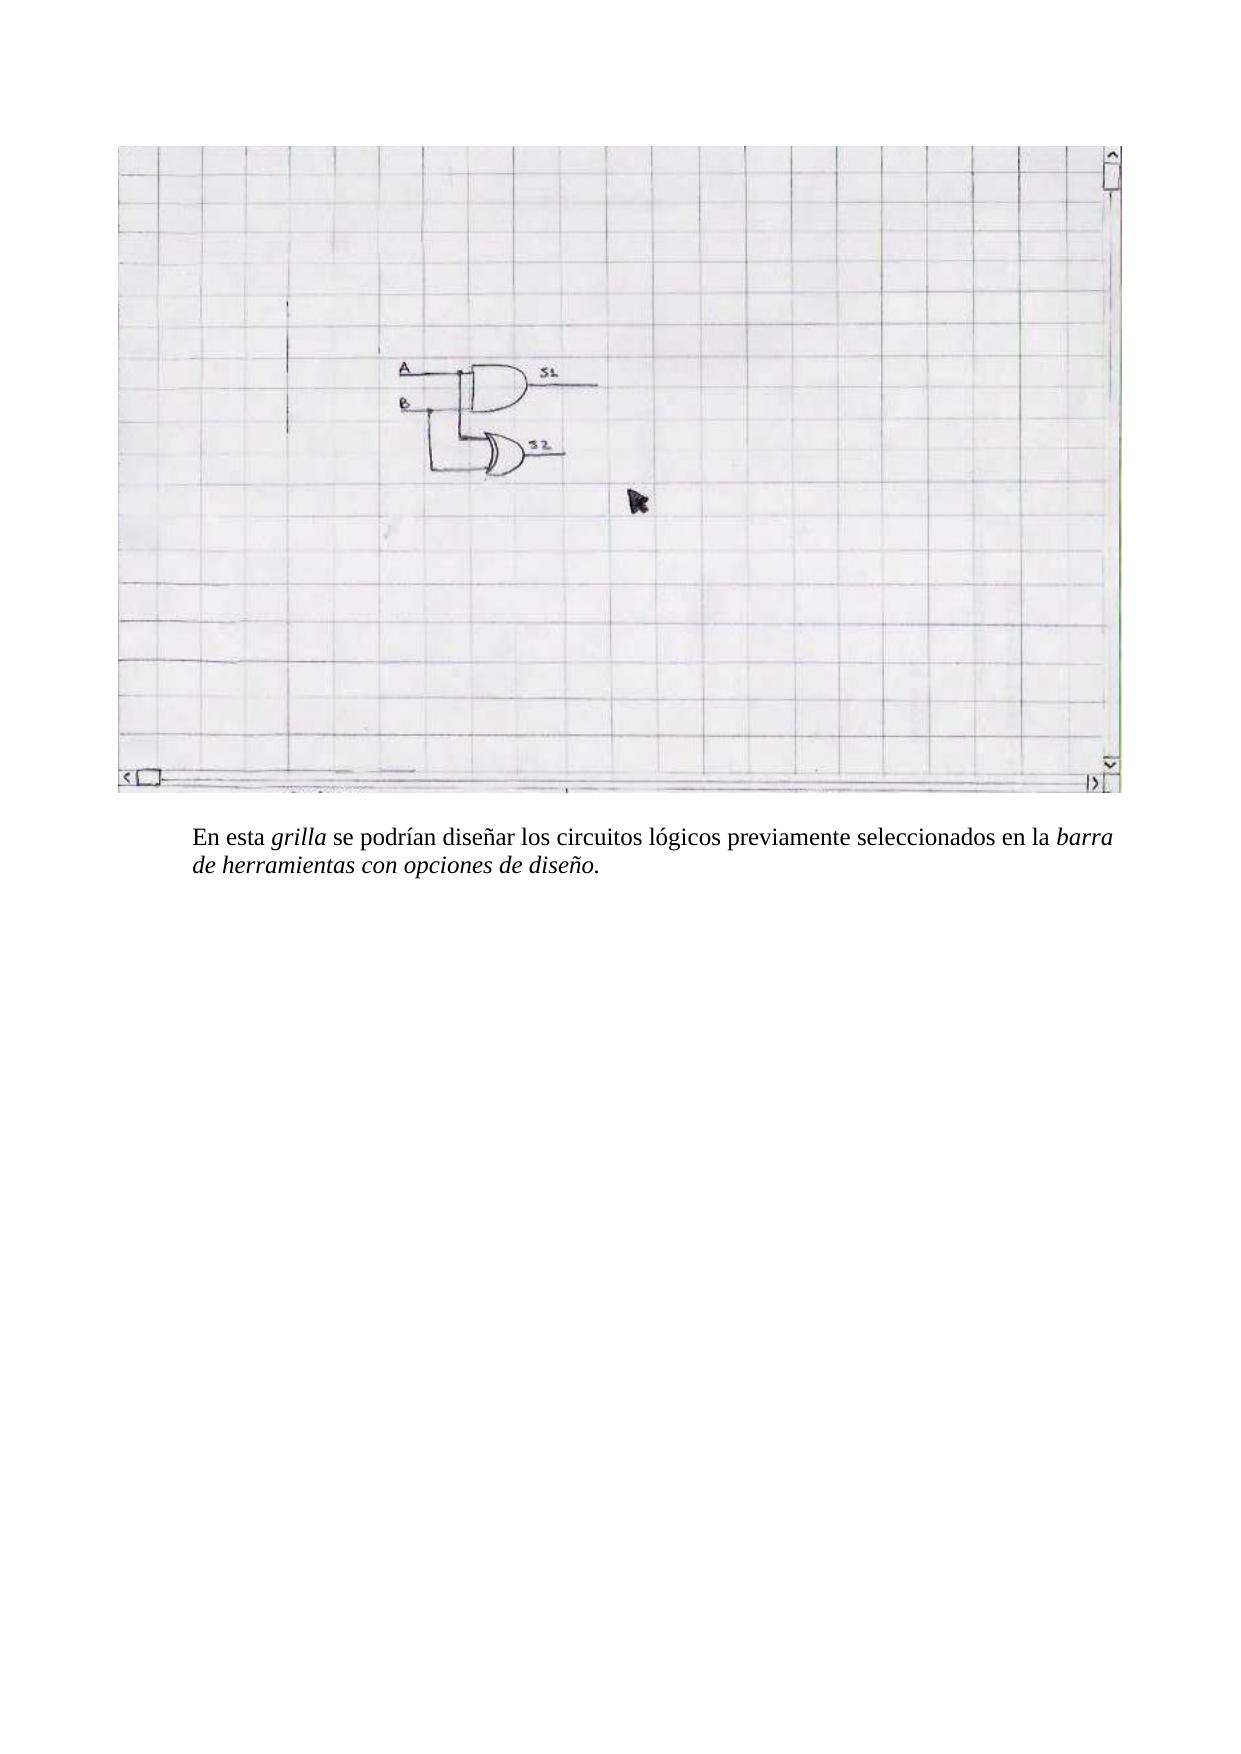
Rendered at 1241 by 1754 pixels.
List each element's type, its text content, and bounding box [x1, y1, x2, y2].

picture [118, 146, 1122, 793]
text En esta grilla se podrían diseñar los circuitos lógicos previamente seleccionados en la barra de herramientas con opciones de diseño. [118, 822, 1122, 879]
